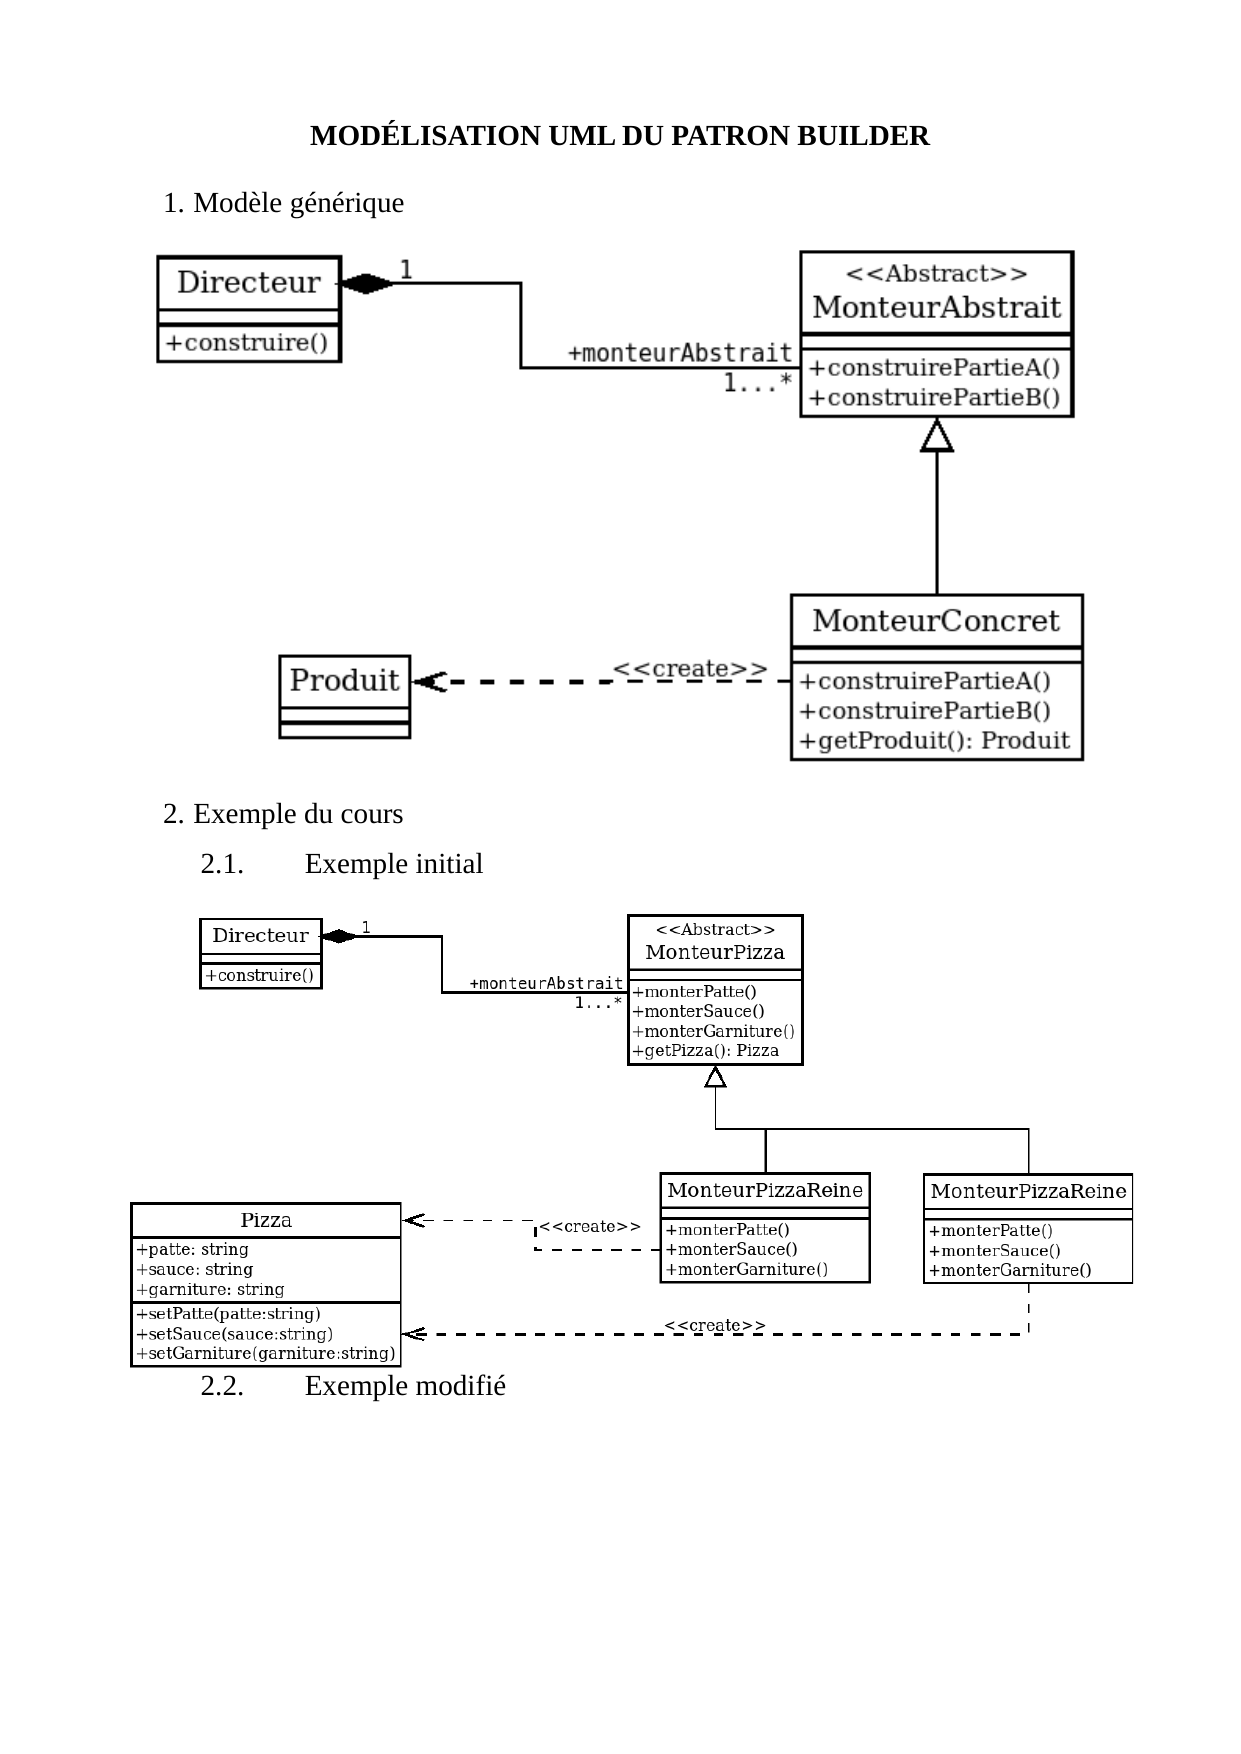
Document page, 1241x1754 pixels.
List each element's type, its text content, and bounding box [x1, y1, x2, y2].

list Exemple du cours [156, 796, 1122, 829]
picture [129, 913, 1134, 1368]
list Exemple modifié [193, 1368, 1122, 1401]
text MODÉLISATION UML DU PATRON BUILDER [118, 118, 1122, 152]
list Modèle générique [156, 185, 1122, 219]
list Exemple initial [193, 846, 1122, 880]
picture [155, 250, 1085, 763]
